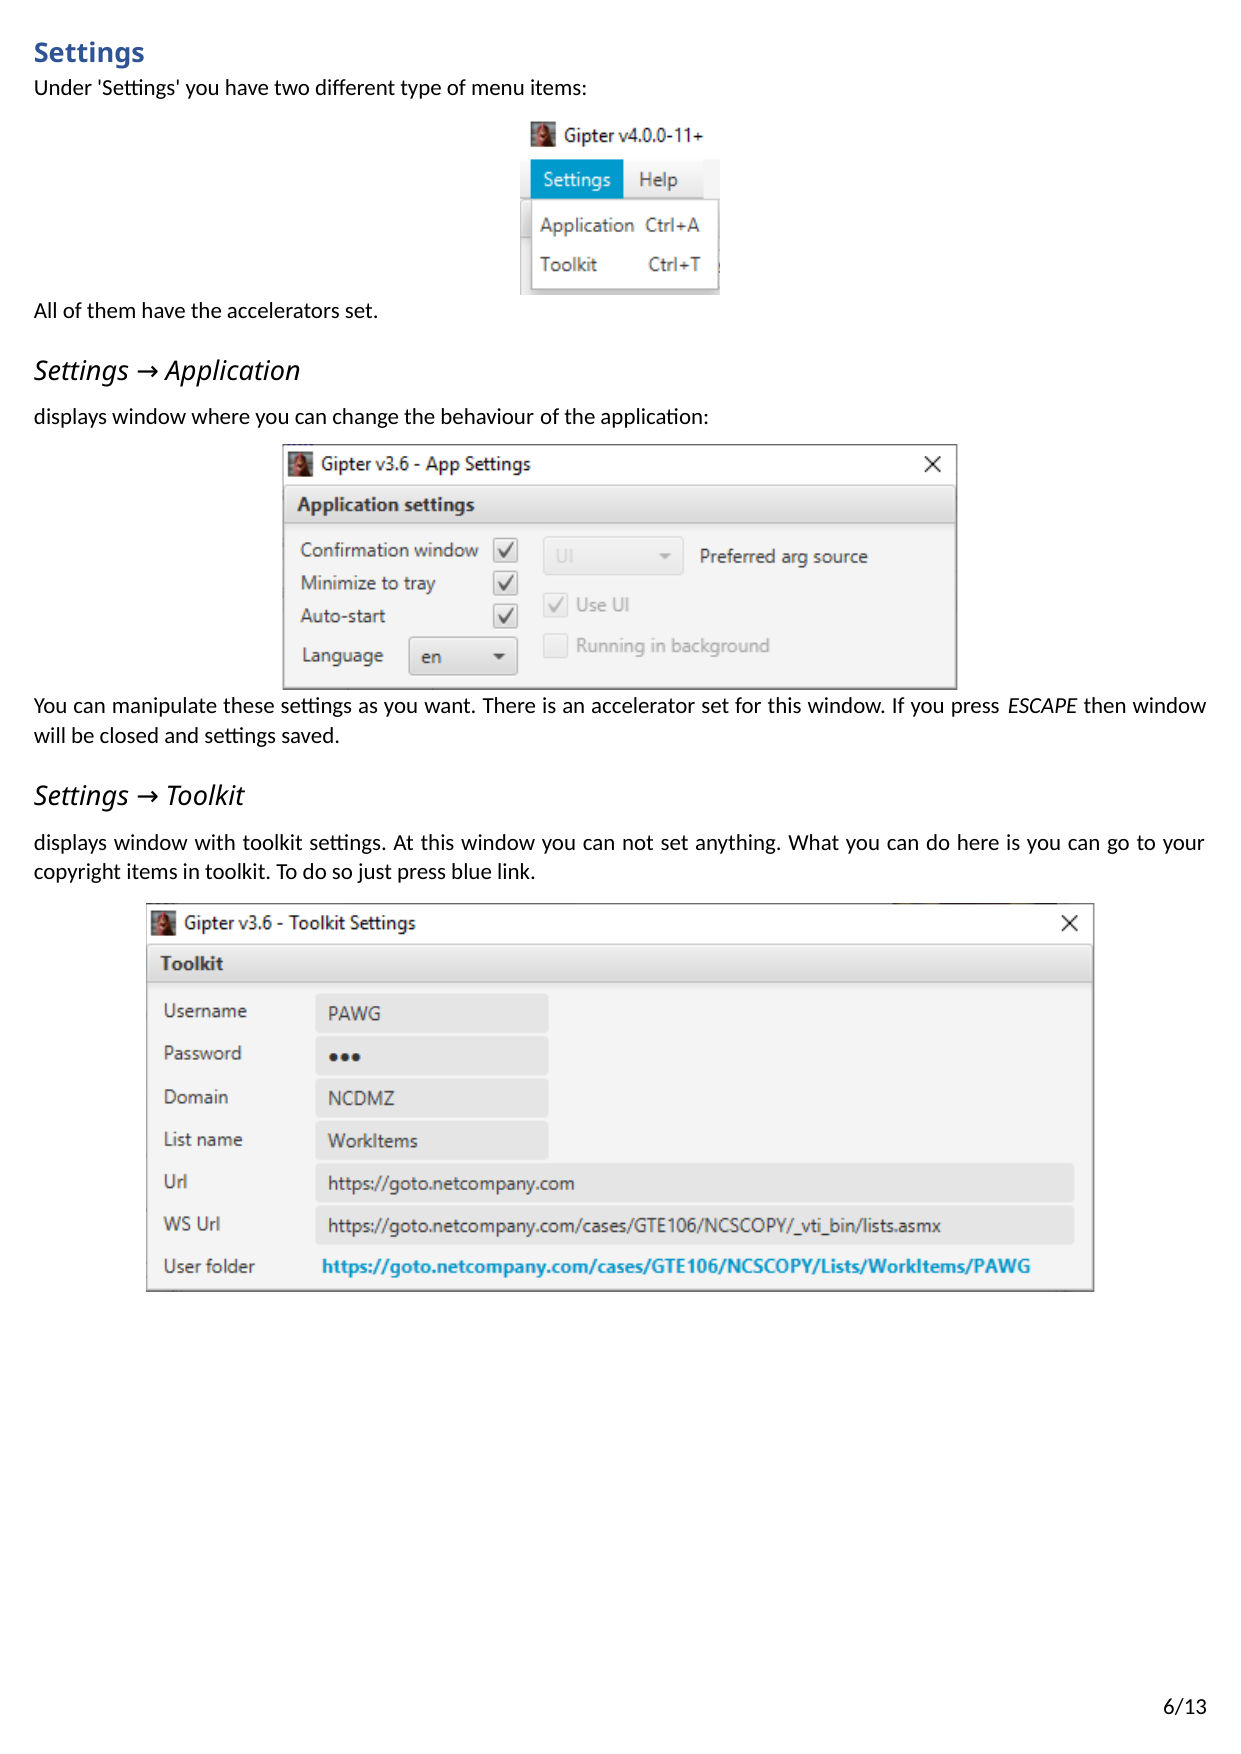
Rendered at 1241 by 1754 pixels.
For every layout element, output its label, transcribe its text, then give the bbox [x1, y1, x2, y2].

text displays window with toolkit settings. At this window you can not set anything. What you can do here is you can go to your copyright items in toolkit. To do so just press blue link. [34, 828, 1207, 885]
text Under 'Settings' you have two different type of menu items: [34, 73, 1207, 101]
subtitle Settings [34, 34, 1207, 71]
text displays window where you can change the behaviour of the application: [34, 402, 1207, 431]
subtitle Settings → Toolkit [34, 776, 1207, 813]
subtitle Settings → Application [34, 351, 1207, 388]
text All of them have the accelerators set. [34, 295, 1207, 324]
text You can manipulate these settings as you want. There is an accelerator set for this window. If you press ESCAPE then window will be closed and settings saved. [34, 690, 1207, 749]
picture [282, 444, 958, 690]
picture [520, 115, 720, 295]
picture [146, 903, 1095, 1292]
